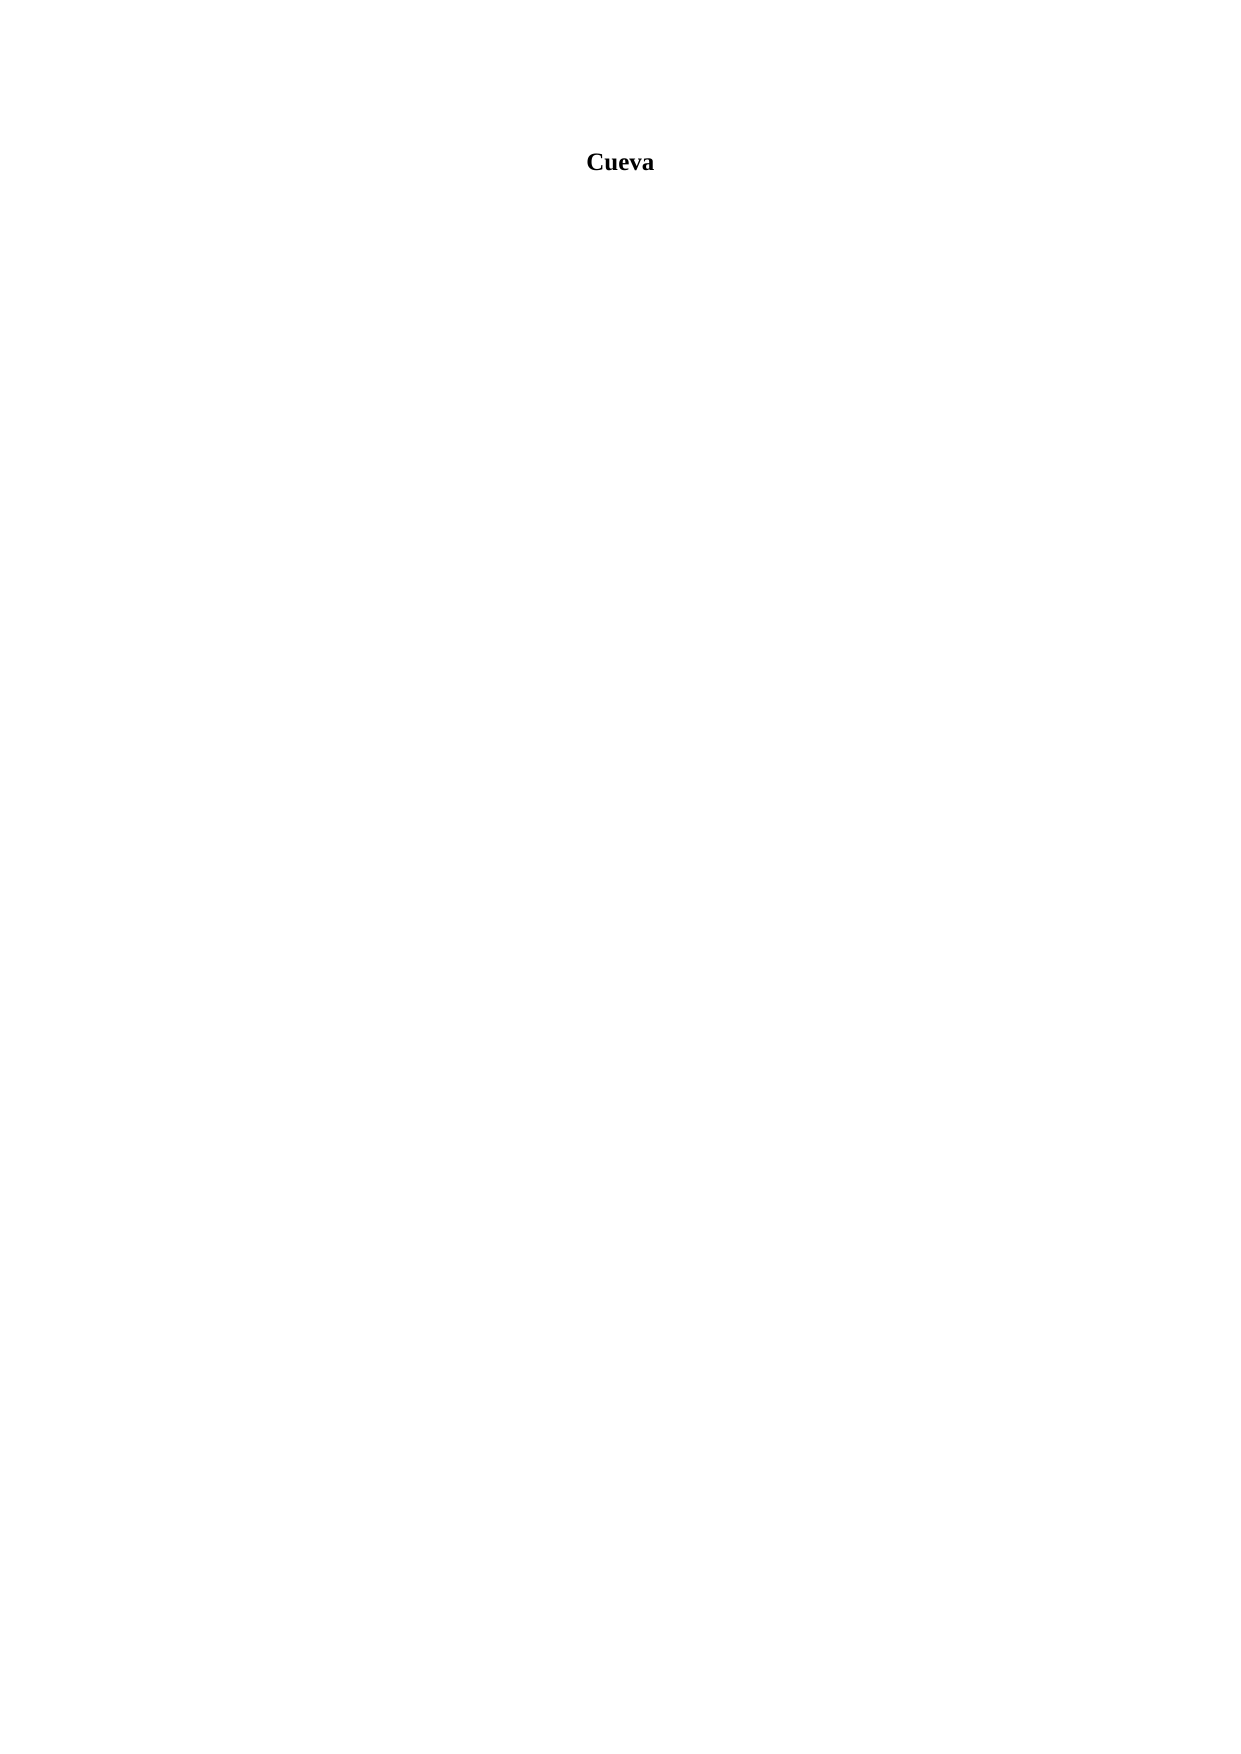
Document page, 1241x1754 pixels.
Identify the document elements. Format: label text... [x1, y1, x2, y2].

text Cueva [118, 147, 1122, 176]
